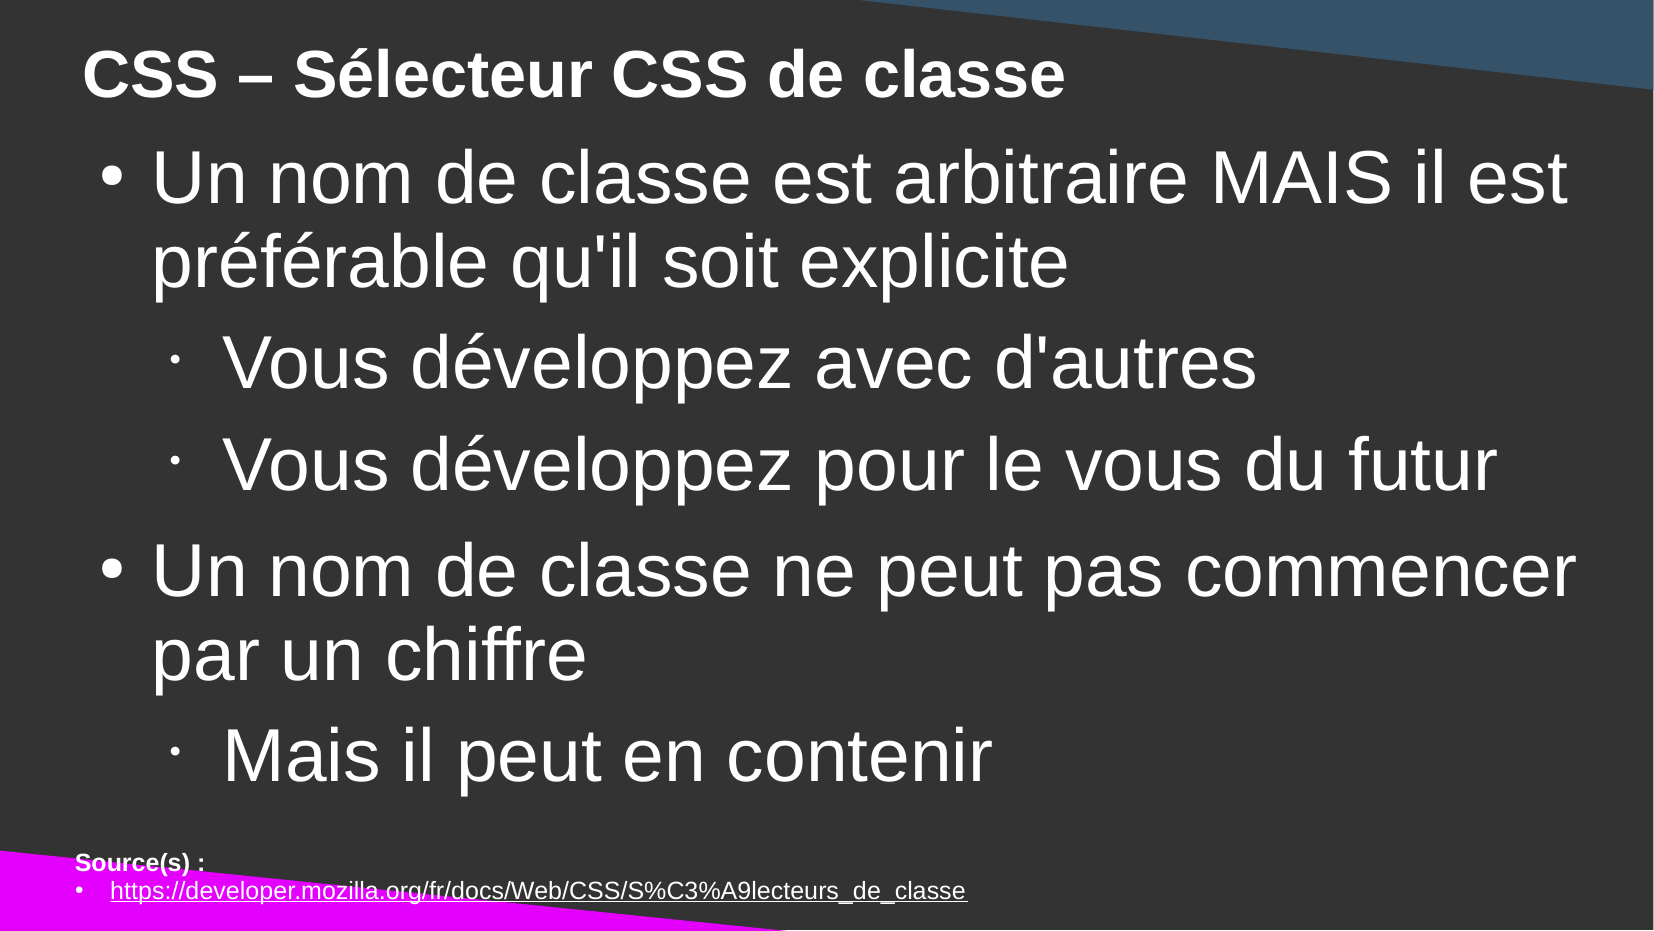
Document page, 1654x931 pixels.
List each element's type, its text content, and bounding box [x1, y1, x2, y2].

list Un nom de classe est arbitraire MAIS il est préférable qu'il soit explicite Vous développez avec d'autres Vous développez pour le vous du futur Un nom de classe ne peut pas commencer par un chiffre Mais il peut en contenir [80, 135, 1605, 815]
text_box [858, 0, 1654, 90]
text_box Source(s) : https://developer.mozilla.org/fr/docs/Web/CSS/S%C3%A9lecteurs_de_classe [60, 841, 1546, 913]
text_box [0, 850, 788, 931]
title CSS – Sélecteur CSS de classe [82, 37, 1571, 114]
